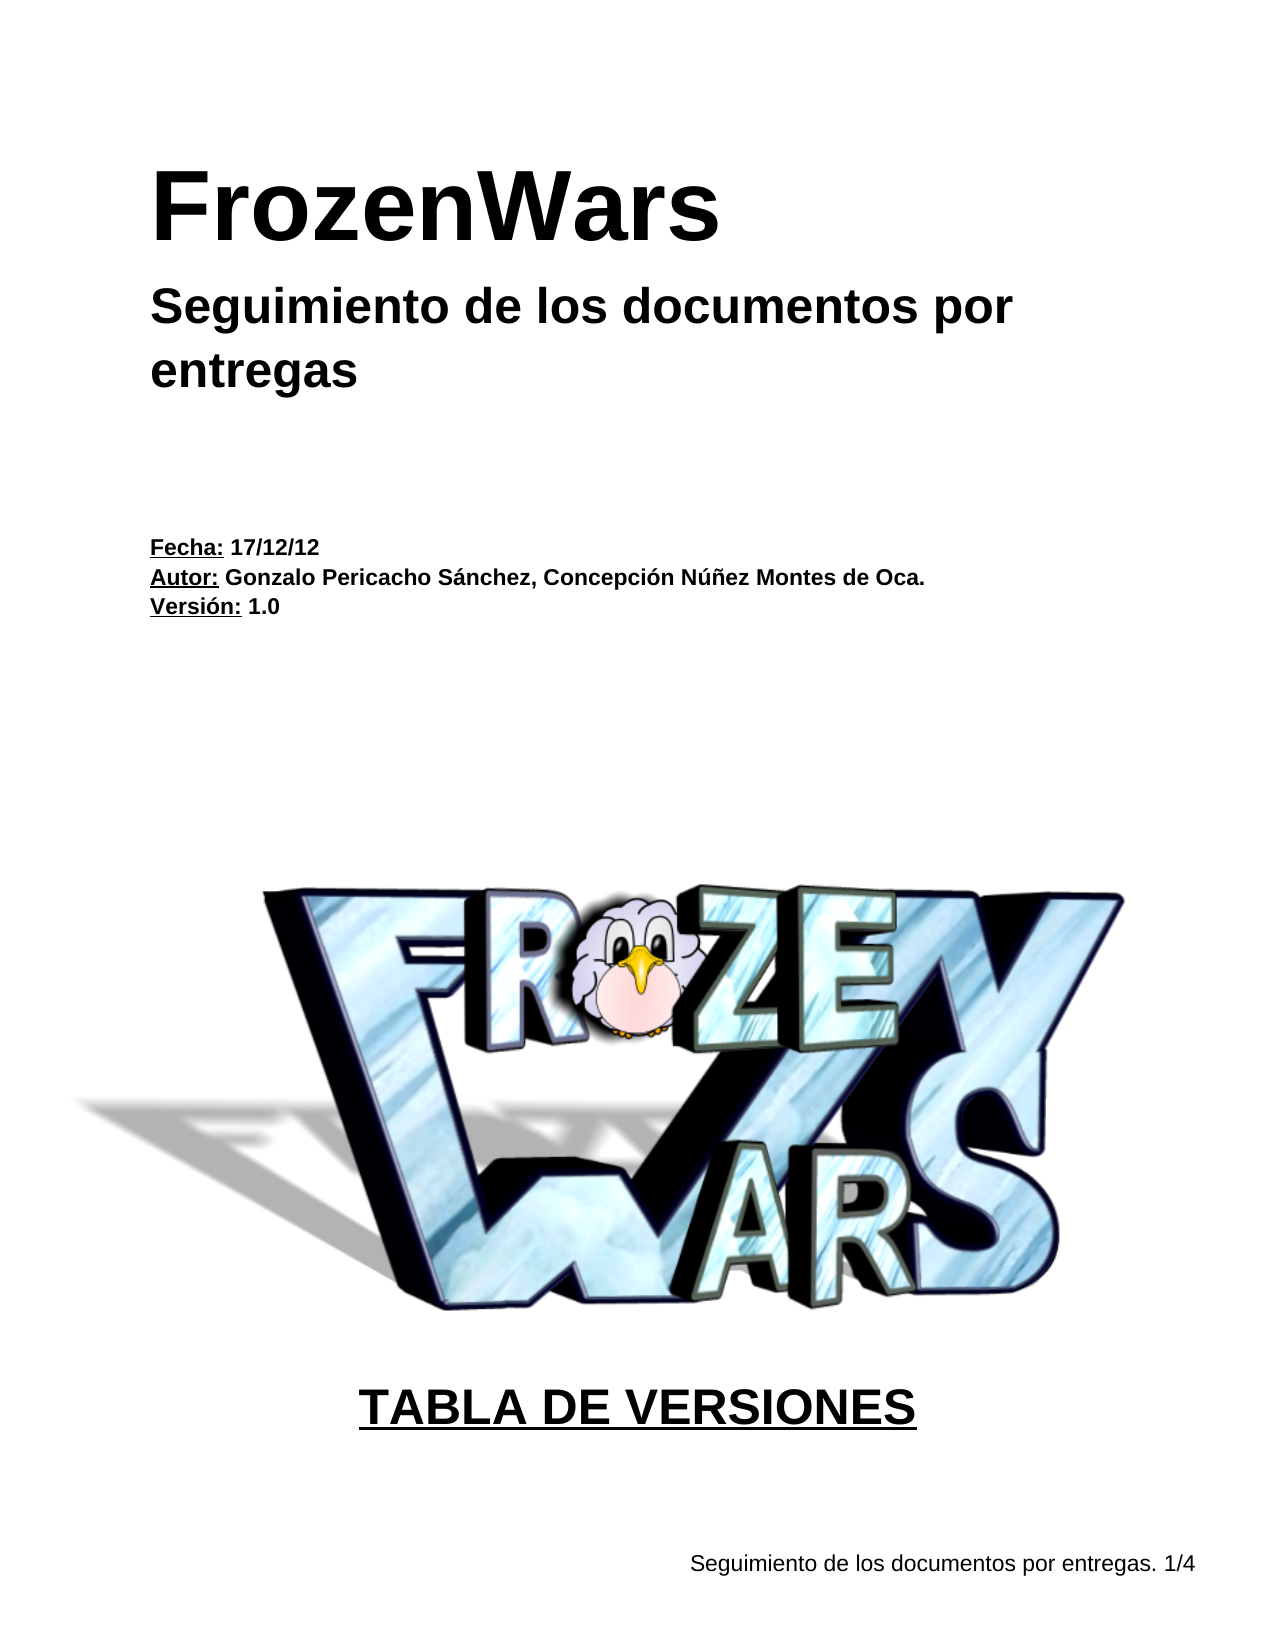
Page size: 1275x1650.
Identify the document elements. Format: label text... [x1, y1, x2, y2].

text Versión: 1.0 [150, 594, 1125, 619]
picture [59, 880, 1125, 1312]
text Fecha: 17/12/12 [150, 535, 1125, 561]
text FrozenWars [150, 150, 1125, 262]
text Seguimiento de los documentos por entregas [150, 278, 1125, 398]
text Autor: Gonzalo Pericacho Sánchez, Concepción Núñez Montes de Oca. [150, 564, 1108, 590]
text TABLA DE VERSIONES [150, 1379, 1125, 1435]
